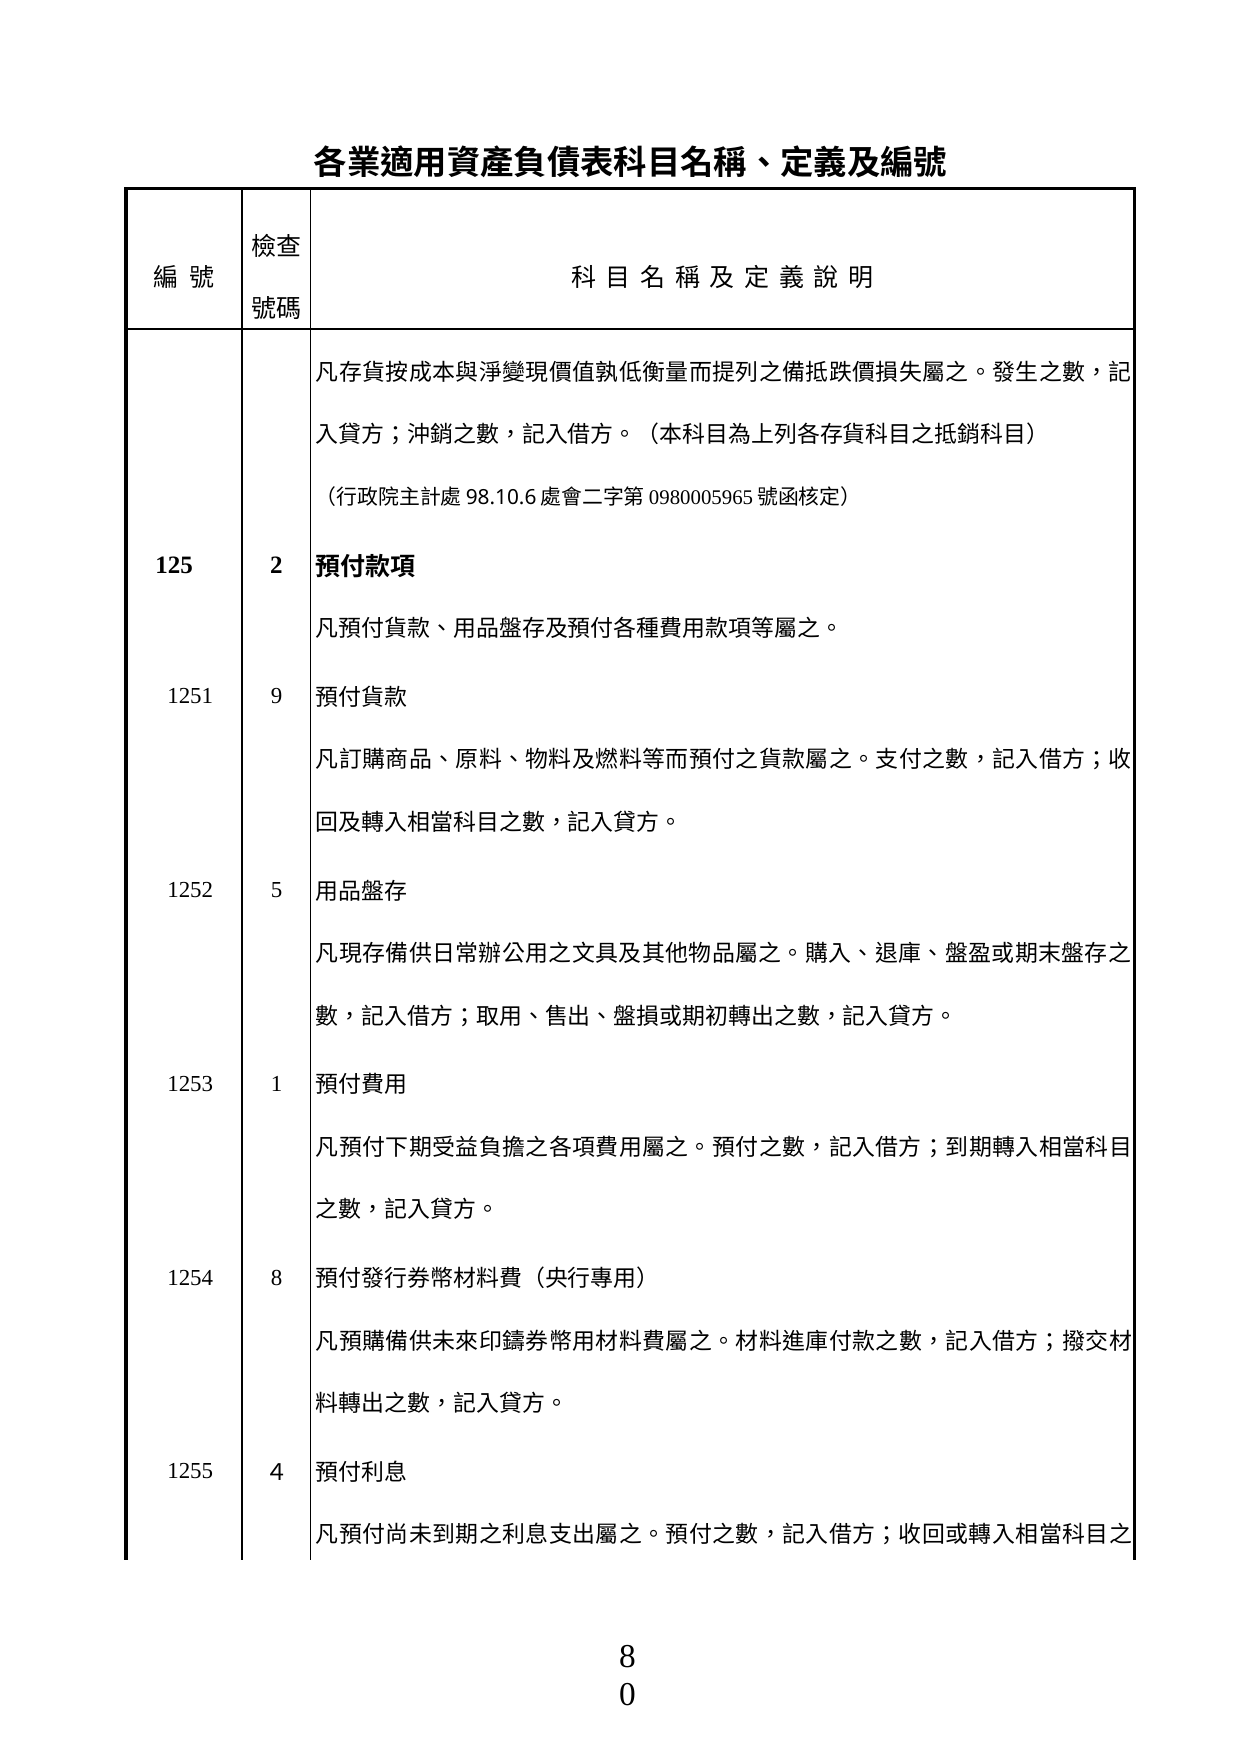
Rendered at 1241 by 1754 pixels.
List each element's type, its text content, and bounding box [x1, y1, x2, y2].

table_cell 編 號 [128, 190, 241, 328]
table_cell 1252 [128, 848, 241, 1041]
table_cell 預付利息 凡預付尚未到期之利息支出屬之。預付之數，記入借方；收回或轉入相當科目之 [311, 1429, 1133, 1560]
table_cell [106, 1429, 124, 1560]
table_cell ４ [243, 1429, 310, 1560]
table_cell [106, 328, 124, 523]
table_cell 8 [243, 1235, 310, 1429]
table_cell 用品盤存 凡現存備供日常辦公用之文具及其他物品屬之。購入、退庫、盤盈或期末盤存之數，記入借方；取用、售出、盤損或期初轉出之數，記入貸方。 [311, 848, 1133, 1041]
table_cell 科 目 名 稱 及 定 義 說 明 [311, 190, 1133, 328]
table_cell 1 [243, 1041, 310, 1235]
table_cell 125 [128, 523, 241, 654]
table_cell [106, 523, 124, 654]
table_cell 預付發行券幣材料費（央行專用） 凡預購備供未來印鑄券幣用材料費屬之。材料進庫付款之數，記入借方；撥交材料轉出之數，記入貸方。 [311, 1235, 1133, 1429]
table_cell 凡存貨按成本與淨變現價值孰低衡量而提列之備抵跌價損失屬之。發生之數，記入貸方；沖銷之數，記入借方。（本科目為上列各存貨科目之抵銷科目） （行政院主計處98.10.6處會二字第0980005965號函核定） [311, 330, 1133, 523]
table_cell 9 [243, 654, 310, 848]
table_cell 1253 [128, 1041, 241, 1235]
table_cell [106, 187, 124, 328]
table_header [106, 112, 126, 187]
table_cell 預付款項 凡預付貨款、用品盤存及預付各種費用款項等屬之。 [311, 523, 1133, 654]
table_cell 2 [243, 523, 310, 654]
table_cell 5 [243, 848, 310, 1041]
table_cell 1251 [128, 654, 241, 848]
table_cell [106, 848, 124, 1041]
table_cell [106, 1235, 124, 1429]
table_cell 預付貨款 凡訂購商品、原料、物料及燃料等而預付之貨款屬之。支付之數，記入借方；收回及轉入相當科目之數，記入貸方。 [311, 654, 1133, 848]
table_cell [243, 330, 310, 523]
table_header 各業適用資產負債表科目名稱、定義及編號 [126, 112, 1134, 187]
table_cell [106, 1041, 124, 1235]
table_cell 1254 [128, 1235, 241, 1429]
table_cell 檢查號碼 [243, 190, 310, 328]
table_cell [106, 654, 124, 848]
table_cell 1255 [128, 1429, 241, 1560]
table_cell 預付費用 凡預付下期受益負擔之各項費用屬之。預付之數，記入借方；到期轉入相當科目之數，記入貸方。 [311, 1041, 1133, 1235]
table_cell [128, 330, 241, 523]
